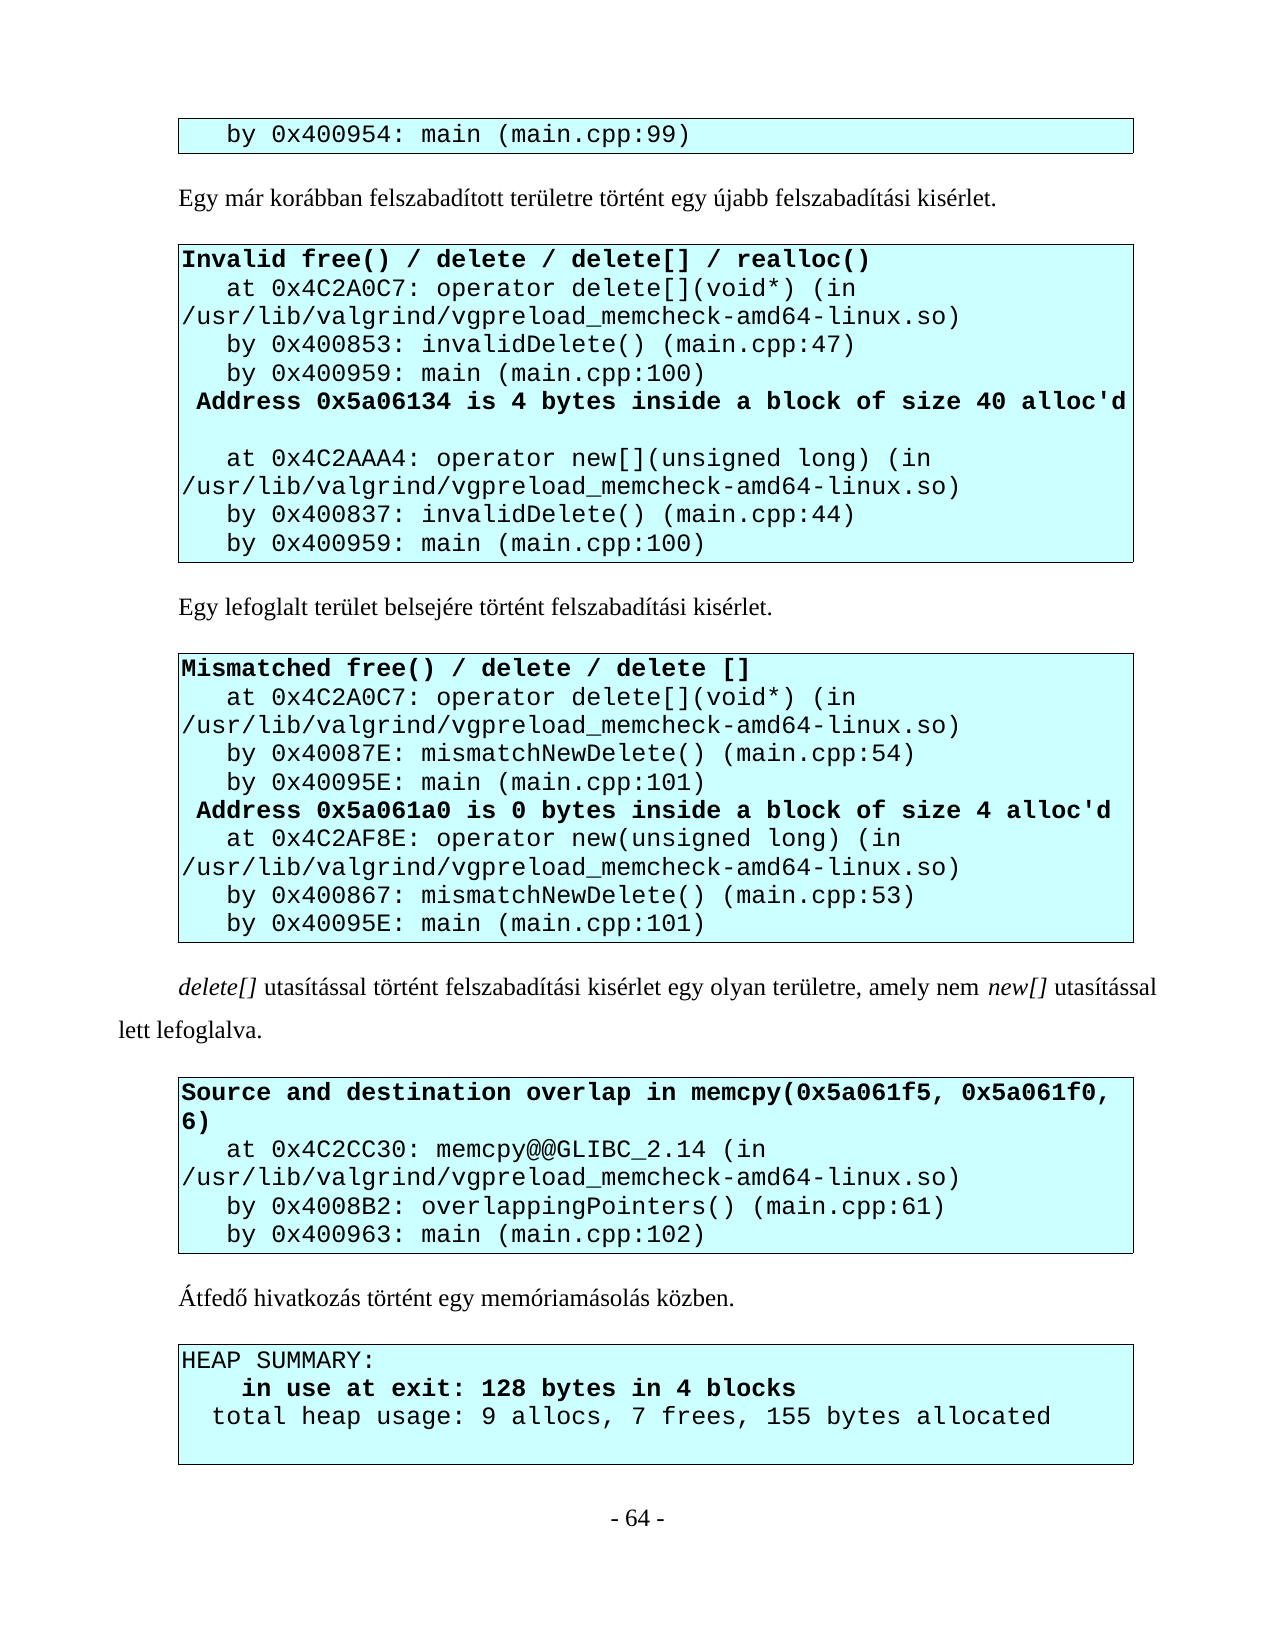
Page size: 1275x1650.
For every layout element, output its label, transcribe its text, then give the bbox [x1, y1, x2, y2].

text Invalid free() / delete / delete[] / realloc() at 0x4C2A0C7: operator delete[](void*) (in /usr/lib/valgrind/vgpreload_memcheck-amd64-linux.so) by 0x400853: invalidDelete() (main.cpp:47) by 0x400959: main (main.cpp:100) Address 0x5a06134 is 4 bytes inside a block of size 40 alloc'd at 0x4C2AAA4: operator new[](unsigned long) (in /usr/lib/valgrind/vgpreload_memcheck-amd64-linux.so) by 0x400837: invalidDelete() (main.cpp:44) by 0x400959: main (main.cpp:100) [179, 245, 1133, 562]
text HEAP SUMMARY: in use at exit: 128 bytes in 4 blocks total heap usage: 9 allocs, 7 frees, 155 bytes allocated [179, 1345, 1133, 1464]
text Mismatched free() / delete / delete [] at 0x4C2A0C7: operator delete[](void*) (in /usr/lib/valgrind/vgpreload_memcheck-amd64-linux.so) by 0x40087E: mismatchNewDelete() (main.cpp:54) by 0x40095E: main (main.cpp:101) Address 0x5a061a0 is 0 bytes inside a block of size 4 alloc'd at 0x4C2AF8E: operator new(unsigned long) (in /usr/lib/valgrind/vgpreload_memcheck-amd64-linux.so) by 0x400867: mismatchNewDelete() (main.cpp:53) by 0x40095E: main (main.cpp:101) [179, 654, 1133, 942]
text Egy lefoglalt terület belsejére történt felszabadítási kisérlet. [118, 592, 1157, 621]
text Átfedő hivatkozás történt egy memóriamásolás közben. [118, 1283, 1157, 1312]
text by 0x400954: main (main.cpp:99) [179, 119, 1133, 153]
text Source and destination overlap in memcpy(0x5a061f5, 0x5a061f0, 6) at 0x4C2CC30: memcpy@@GLIBC_2.14 (in /usr/lib/valgrind/vgpreload_memcheck-amd64-linux.so) by 0x4008B2: overlappingPointers() (main.cpp:61) by 0x400963: main (main.cpp:102) [179, 1078, 1133, 1253]
text delete[] utasítással történt felszabadítási kisérlet egy olyan területre, amely nem new[] utasítással lett lefoglalva. [118, 972, 1157, 1044]
text Egy már korábban felszabadított területre történt egy újabb felszabadítási kisérlet. [118, 183, 1157, 211]
